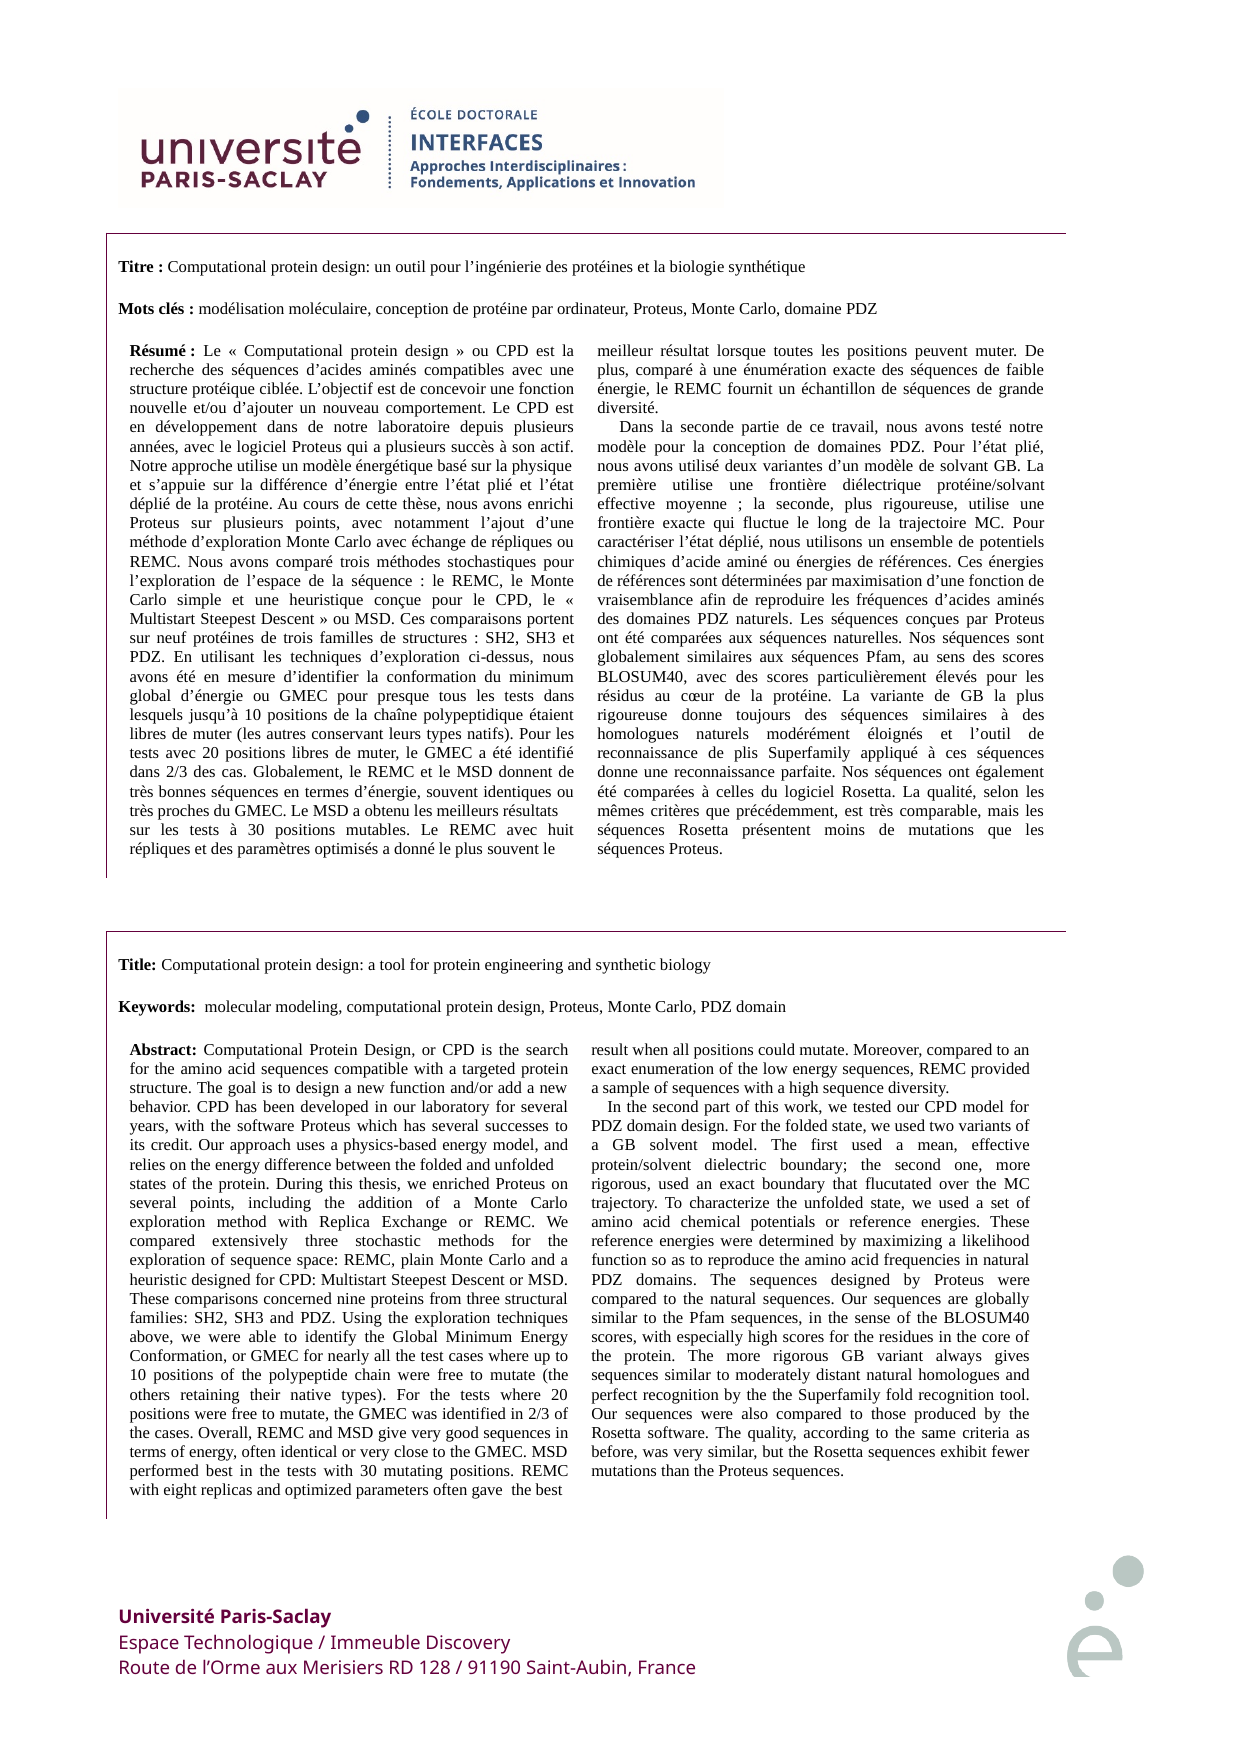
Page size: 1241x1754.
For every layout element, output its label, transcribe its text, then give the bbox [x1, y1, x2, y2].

table_header meilleur résultat lorsque toutes les positions peuvent muter. De plus, comparé à une énumération exacte des séquences de faible énergie, le REMC fournit un échantillon de séquences de grande diversité. Dans la seconde partie de ce travail, nous avons testé notre modèle pour la conception de domaines PDZ. Pour l’état plié, nous avons utilisé deux variantes d’un modèle de solvant GB. La première utilise une frontière diélectrique protéine/solvant effective moyenne ; la seconde, plus rigoureuse, utilise une frontière exacte qui fluctue le long de la trajectoire MC. Pour caractériser l’état déplié, nous utilisons un ensemble de potentiels chimiques d’acide aminé ou énergies de références. Ces énergies de références sont déterminées par maximisation d’une fonction de vraisemblance afin de reproduire les fréquences d’acides aminés des domaines PDZ naturels. Les séquences conçues par Proteus ont été comparées aux séquences naturelles. Nos séquences sont globalement similaires aux séquences Pfam, au sens des scores BLOSUM40, avec des scores particulièrement élevés pour les résidus au cœur de la protéine. La variante de GB la plus rigoureuse donne toujours des séquences similaires à des homologues naturels modérément éloignés et l’outil de reconnaissance de plis Superfamily appliqué à ces séquences donne une reconnaissance parfaite. Nos séquences ont également été comparées à celles du logiciel Rosetta. La qualité, selon les mêmes critères que précédemment, est très comparable, mais les séquences Rosetta présentent moins de mutations que les séquences Proteus. [586, 341, 1056, 858]
table_cell [580, 1499, 1042, 1518]
table_header Titre : Computational protein design: un outil pour l’ingénierie des protéines et la biologie synthétique Mots clés : modélisation moléculaire, conception de protéine par ordinateur, Proteus, Monte Carlo, domaine PDZ [107, 234, 1066, 877]
table_header Title: Computational protein design: a tool for protein engineering and synthetic biology Keywords: molecular modeling, computational protein design, Proteus, Monte Carlo, PDZ domain [107, 932, 1066, 1519]
picture [118, 88, 725, 208]
picture [1060, 1547, 1155, 1677]
table_cell [118, 1499, 580, 1518]
table_cell [586, 858, 1056, 877]
table_header result when all positions could mutate. Moreover, compared to an exact enumeration of the low energy sequences, REMC provided a sample of sequences with a high sequence diversity. In the second part of this work, we tested our CPD model for PDZ domain design. For the folded state, we used two variants of a GB solvent model. The first used a mean, effective protein/solvent dielectric boundary; the second one, more rigorous, used an exact boundary that flucutated over the MC trajectory. To characterize the unfolded state, we used a set of amino acid chemical potentials or reference energies. These reference energies were determined by maximizing a likelihood function so as to reproduce the amino acid frequencies in natural PDZ domains. The sequences designed by Proteus were compared to the natural sequences. Our sequences are globally similar to the Pfam sequences, in the sense of the BLOSUM40 scores, with especially high scores for the residues in the core of the protein. The more rigorous GB variant always gives sequences similar to moderately distant natural homologues and perfect recognition by the the Superfamily fold recognition tool. Our sequences were also compared to those produced by the Rosetta software. The quality, according to the same criteria as before, was very similar, but the Rosetta sequences exhibit fewer mutations than the Proteus sequences. [580, 1039, 1042, 1499]
table_header Abstract: Computational Protein Design, or CPD is the search for the amino acid sequences compatible with a targeted protein structure. The goal is to design a new function and/or add a new behavior. CPD has been developed in our laboratory for several years, with the software Proteus which has several successes to its credit. Our approach uses a physics-based energy model, and relies on the energy difference between the folded and unfolded states of the protein. During this thesis, we enriched Proteus on several points, including the addition of a Monte Carlo exploration method with Replica Exchange or REMC. We compared extensively three stochastic methods for the exploration of sequence space: REMC, plain Monte Carlo and a heuristic designed for CPD: Multistart Steepest Descent or MSD. These comparisons concerned nine proteins from three structural families: SH2, SH3 and PDZ. Using the exploration techniques above, we were able to identify the Global Minimum Energy Conformation, or GMEC for nearly all the test cases where up to 10 positions of the polypeptide chain were free to mutate (the others retaining their native types). For the tests where 20 positions were free to mutate, the GMEC was identified in 2/3 of the cases. Overall, REMC and MSD give very good sequences in terms of energy, often identical or very close to the GMEC. MSD performed best in the tests with 30 mutating positions. REMC with eight replicas and optimized parameters often gave the best [118, 1039, 580, 1499]
table_cell [118, 858, 586, 877]
table_header Résumé : Le « Computational protein design » ou CPD est la recherche des séquences d’acides aminés compatibles avec une structure protéique ciblée. L’objectif est de concevoir une fonction nouvelle et/ou d’ajouter un nouveau comportement. Le CPD est en développement dans de notre laboratoire depuis plusieurs années, avec le logiciel Proteus qui a plusieurs succès à son actif. Notre approche utilise un modèle énergétique basé sur la physique et s’appuie sur la différence d’énergie entre l’état plié et l’état déplié de la protéine. Au cours de cette thèse, nous avons enrichi Proteus sur plusieurs points, avec notamment l’ajout d’une méthode d’exploration Monte Carlo avec échange de répliques ou REMC. Nous avons comparé trois méthodes stochastiques pour l’exploration de l’espace de la séquence : le REMC, le Monte Carlo simple et une heuristique conçue pour le CPD, le « Multistart Steepest Descent » ou MSD. Ces comparaisons portent sur neuf protéines de trois familles de structures : SH2, SH3 et PDZ. En utilisant les techniques d’exploration ci-dessus, nous avons été en mesure d’identifier la conformation du minimum global d’énergie ou GMEC pour presque tous les tests dans lesquels jusqu’à 10 positions de la chaîne polypeptidique étaient libres de muter (les autres conservant leurs types natifs). Pour les tests avec 20 positions libres de muter, le GMEC a été identifié dans 2/3 des cas. Globalement, le REMC et le MSD donnent de très bonnes séquences en termes d’énergie, souvent identiques ou très proches du GMEC. Le MSD a obtenu les meilleurs résultats sur les tests à 30 positions mutables. Le REMC avec huit répliques et des paramètres optimisés a donné le plus souvent le [118, 341, 586, 858]
